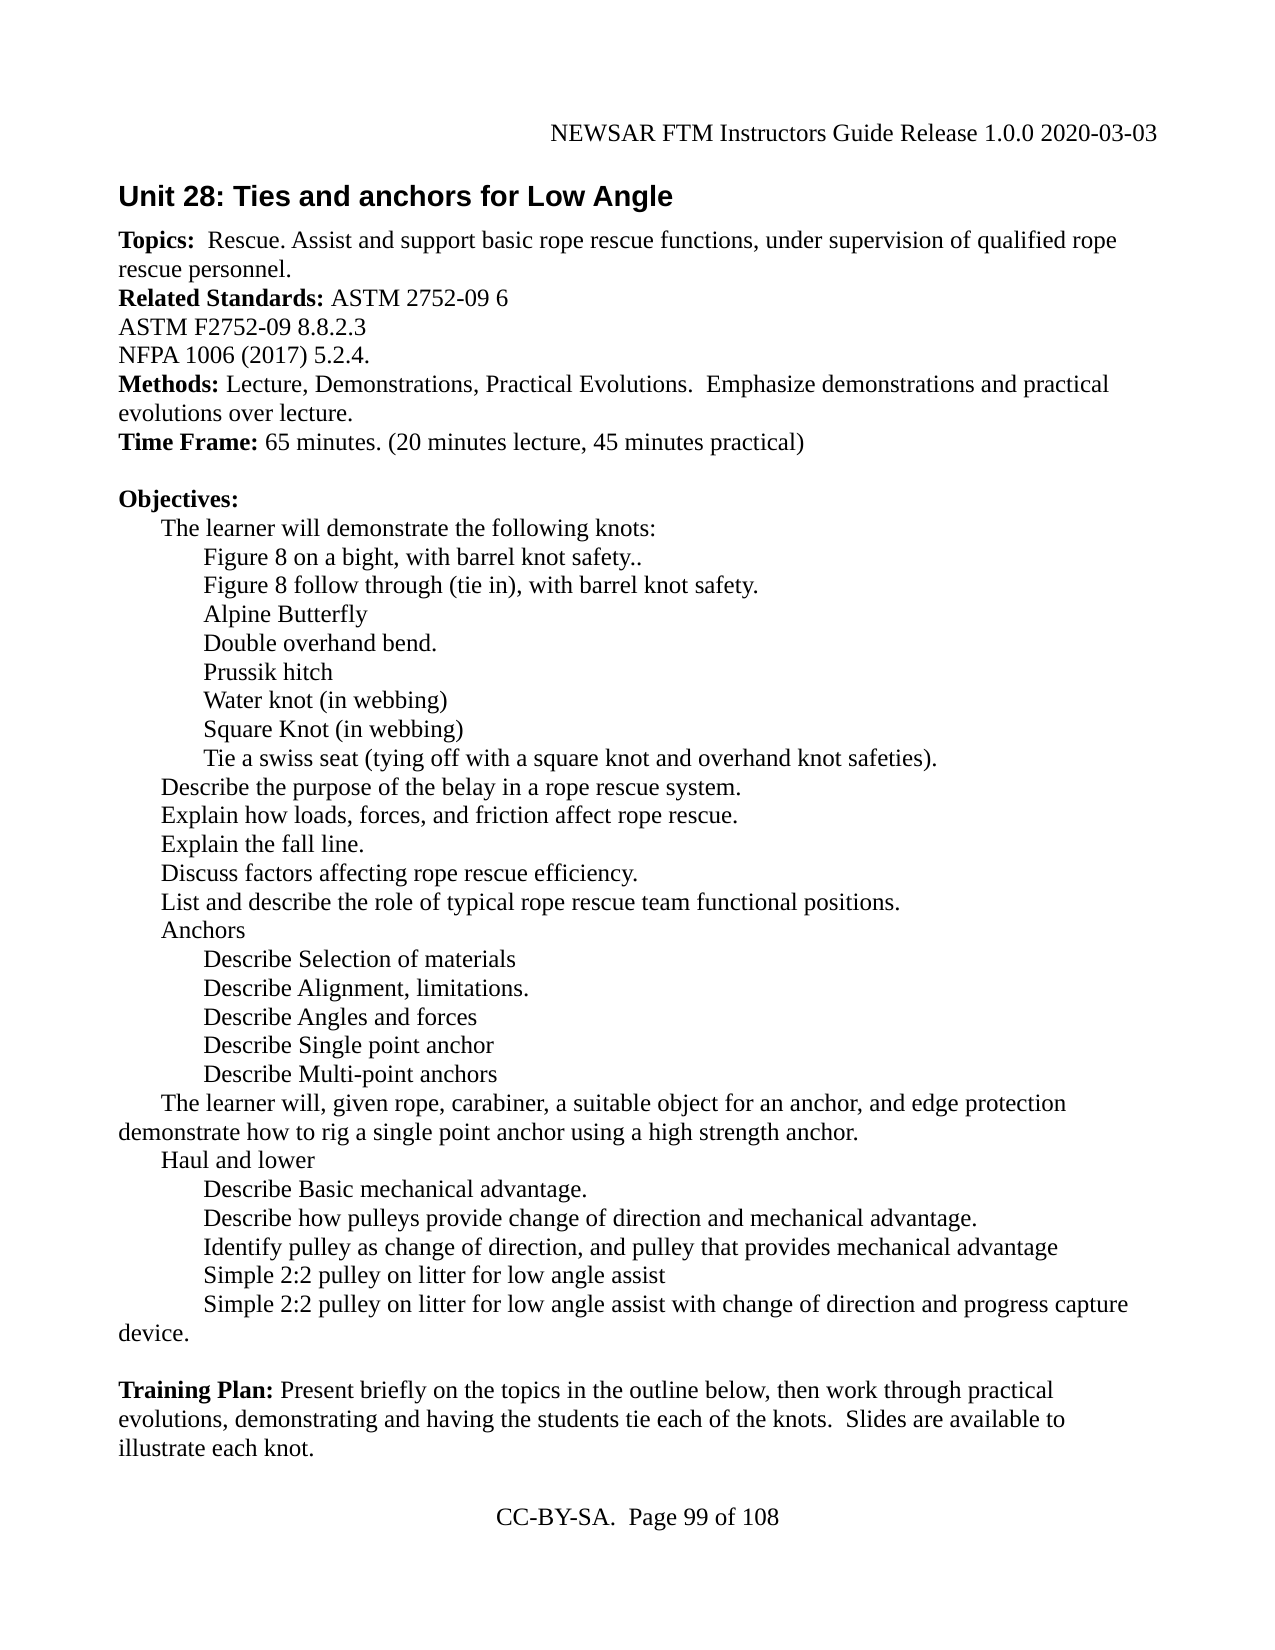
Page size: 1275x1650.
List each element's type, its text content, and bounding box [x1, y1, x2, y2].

text Discuss factors affecting rope rescue efficiency. [118, 858, 1157, 887]
text Explain how loads, forces, and friction affect rope rescue. [118, 800, 1157, 829]
text Training Plan: Present briefly on the topics in the outline below, then work through practical evolutions, demonstrating and having the students tie each of the knots. Slides are available to illustrate each knot. [118, 1375, 1157, 1462]
text Figure 8 follow through (tie in), with barrel knot safety. [118, 570, 1157, 599]
text Water knot (in webbing) [118, 685, 1157, 714]
text Describe Alignment, limitations. [118, 973, 1157, 1002]
text Describe Basic mechanical advantage. [118, 1174, 1157, 1203]
text Explain the fall line. [118, 829, 1157, 858]
text Describe the purpose of the belay in a rope rescue system. [118, 772, 1157, 800]
subtitle Unit 28: Ties and anchors for Low Angle [118, 179, 1157, 213]
text Methods: Lecture, Demonstrations, Practical Evolutions. Emphasize demonstrations and practical evolutions over lecture. [118, 369, 1157, 427]
text The learner will demonstrate the following knots: [118, 513, 1157, 542]
text Haul and lower [118, 1145, 1157, 1174]
text Figure 8 on a bight, with barrel knot safety.. [118, 542, 1157, 570]
text Simple 2:2 pulley on litter for low angle assist with change of direction and progress capture device. [118, 1289, 1157, 1347]
text Describe Selection of materials [118, 944, 1157, 973]
text Anchors [118, 915, 1157, 944]
text Related Standards: ASTM 2752-09 6 [118, 283, 1157, 312]
text Simple 2:2 pulley on litter for low angle assist [118, 1260, 1157, 1289]
text Describe Single point anchor [118, 1030, 1157, 1059]
text Tie a swiss seat (tying off with a square knot and overhand knot safeties). [118, 743, 1157, 772]
text Describe Multi-point anchors [118, 1059, 1157, 1088]
text Alpine Butterfly [118, 599, 1157, 628]
text NFPA 1006 (2017) 5.2.4. [118, 340, 1157, 369]
text Describe Angles and forces [118, 1002, 1157, 1030]
text List and describe the role of typical rope rescue team functional positions. [118, 887, 1157, 915]
text Square Knot (in webbing) [118, 714, 1157, 743]
text ASTM F2752-09 8.8.2.3 [118, 312, 1157, 340]
text The learner will, given rope, carabiner, a suitable object for an anchor, and edge protection demonstrate how to rig a single point anchor using a high strength anchor. [118, 1088, 1157, 1145]
text Objectives: [118, 484, 1157, 513]
text Topics: Rescue. Assist and support basic rope rescue functions, under supervision of qualified rope rescue personnel. [118, 225, 1157, 283]
text Time Frame: 65 minutes. (20 minutes lecture, 45 minutes practical) [118, 427, 1157, 455]
text Describe how pulleys provide change of direction and mechanical advantage. [118, 1203, 1157, 1232]
text Double overhand bend. [118, 628, 1157, 657]
text Identify pulley as change of direction, and pulley that provides mechanical advantage [118, 1232, 1157, 1260]
text Prussik hitch [118, 657, 1157, 685]
